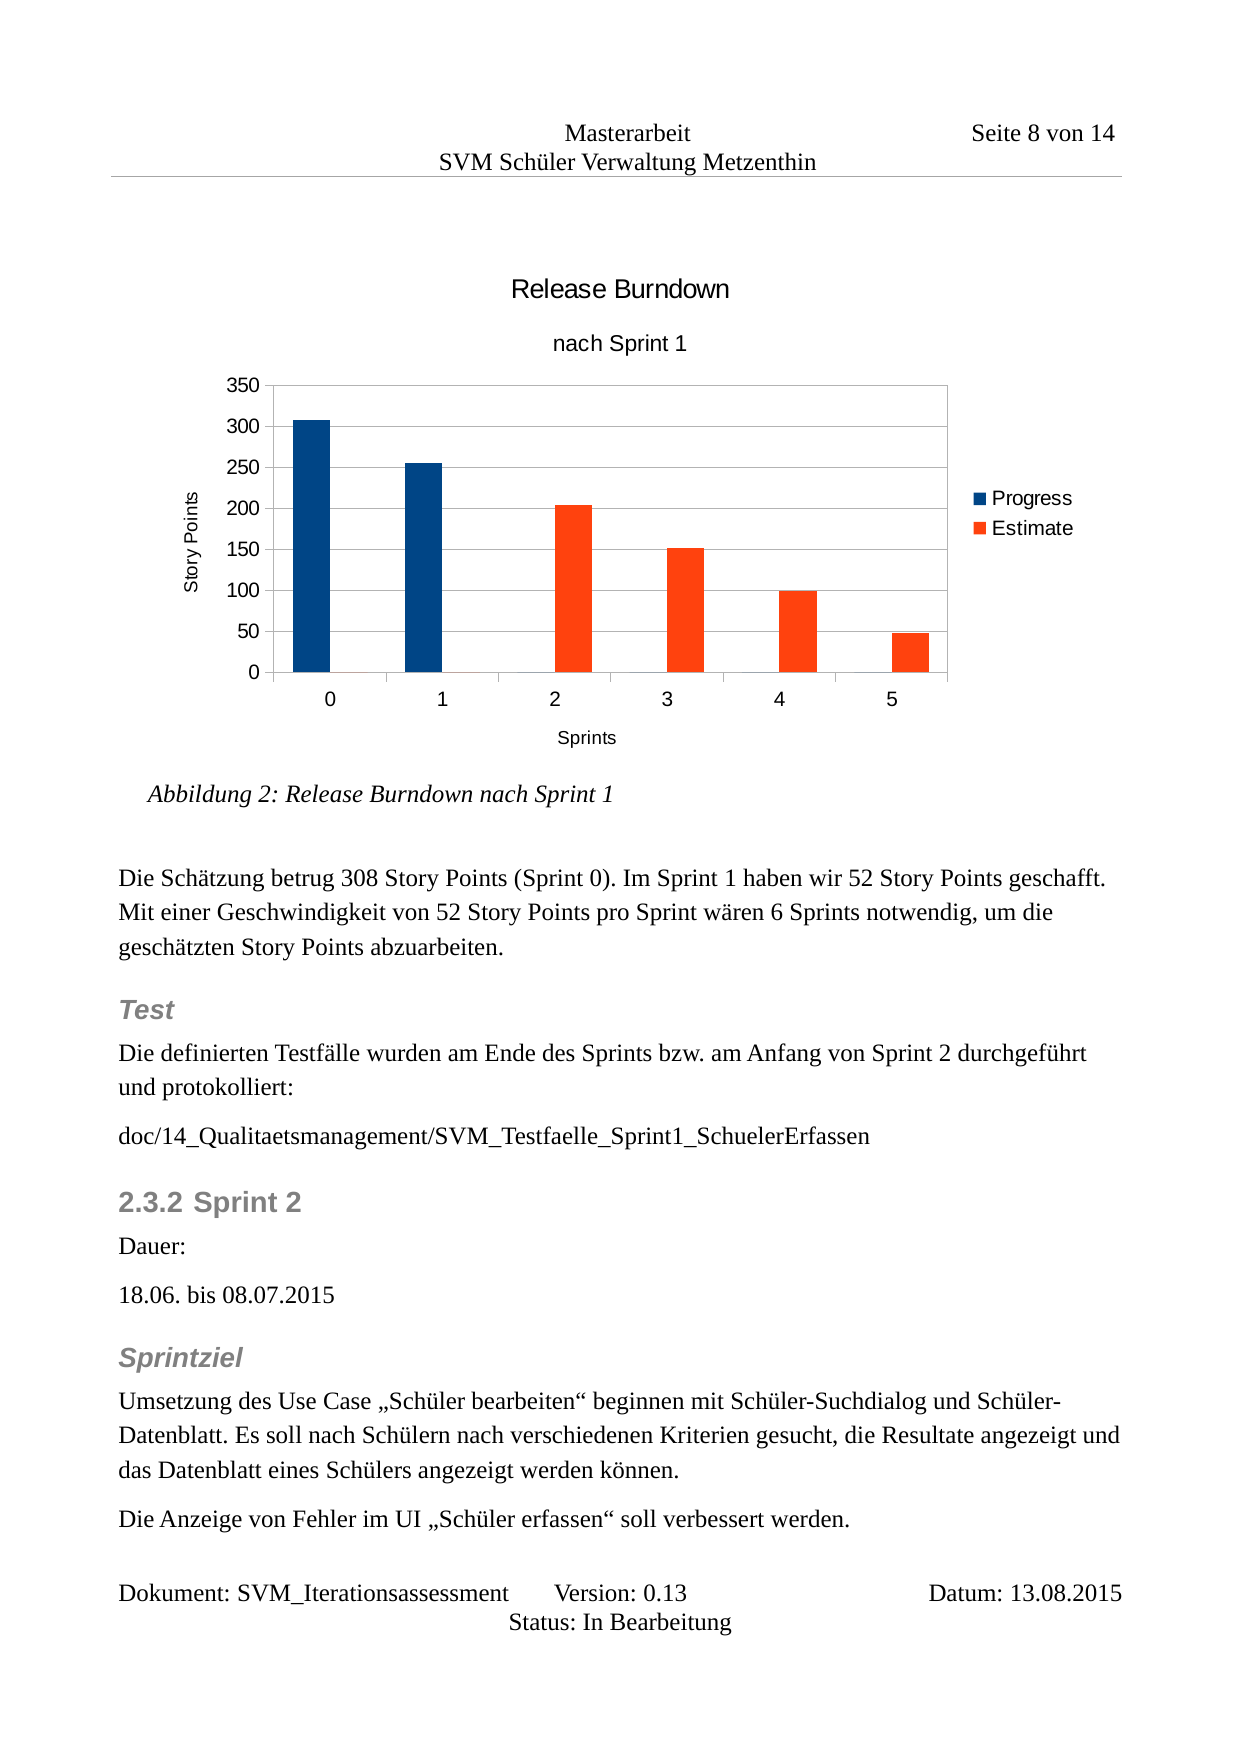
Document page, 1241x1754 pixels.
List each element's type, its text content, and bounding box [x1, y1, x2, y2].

text doc/14_Qualitaetsmanagement/SVM_Testfaelle_Sprint1_SchuelerErfassen [118, 1121, 1122, 1150]
text Abbildung 2: Release Burndown nach Sprint 1 [148, 780, 1093, 808]
text Umsetzung des Use Case „Schüler bearbeiten“ beginnen mit Schüler-Suchdialog und Schüler-Datenblatt. Es soll nach Schülern nach verschiedenen Kriterien gesucht, die Resultate angezeigt und das Datenblatt eines Schülers angezeigt werden können. [118, 1386, 1122, 1484]
subtitle Sprint 2 [118, 1185, 1122, 1218]
text 18.06. bis 08.07.2015 [118, 1280, 1122, 1309]
text Dauer: [118, 1231, 1122, 1260]
text Die definierten Testfälle wurden am Ende des Sprints bzw. am Anfang von Sprint 2 durchgeführt und protokolliert: [118, 1038, 1122, 1101]
subtitle Test [118, 993, 1122, 1025]
text Die Anzeige von Fehler im UI „Schüler erfassen“ soll verbessert werden. [118, 1504, 1122, 1533]
subtitle Sprintziel [118, 1342, 1122, 1373]
text Die Schätzung betrug 308 Story Points (Sprint 0). Im Sprint 1 haben wir 52 Story Points geschafft. Mit einer Geschwindigkeit von 52 Story Points pro Sprint wären 6 Sprints notwendig, um die geschätzten Story Points abzuarbeiten. [118, 863, 1122, 961]
